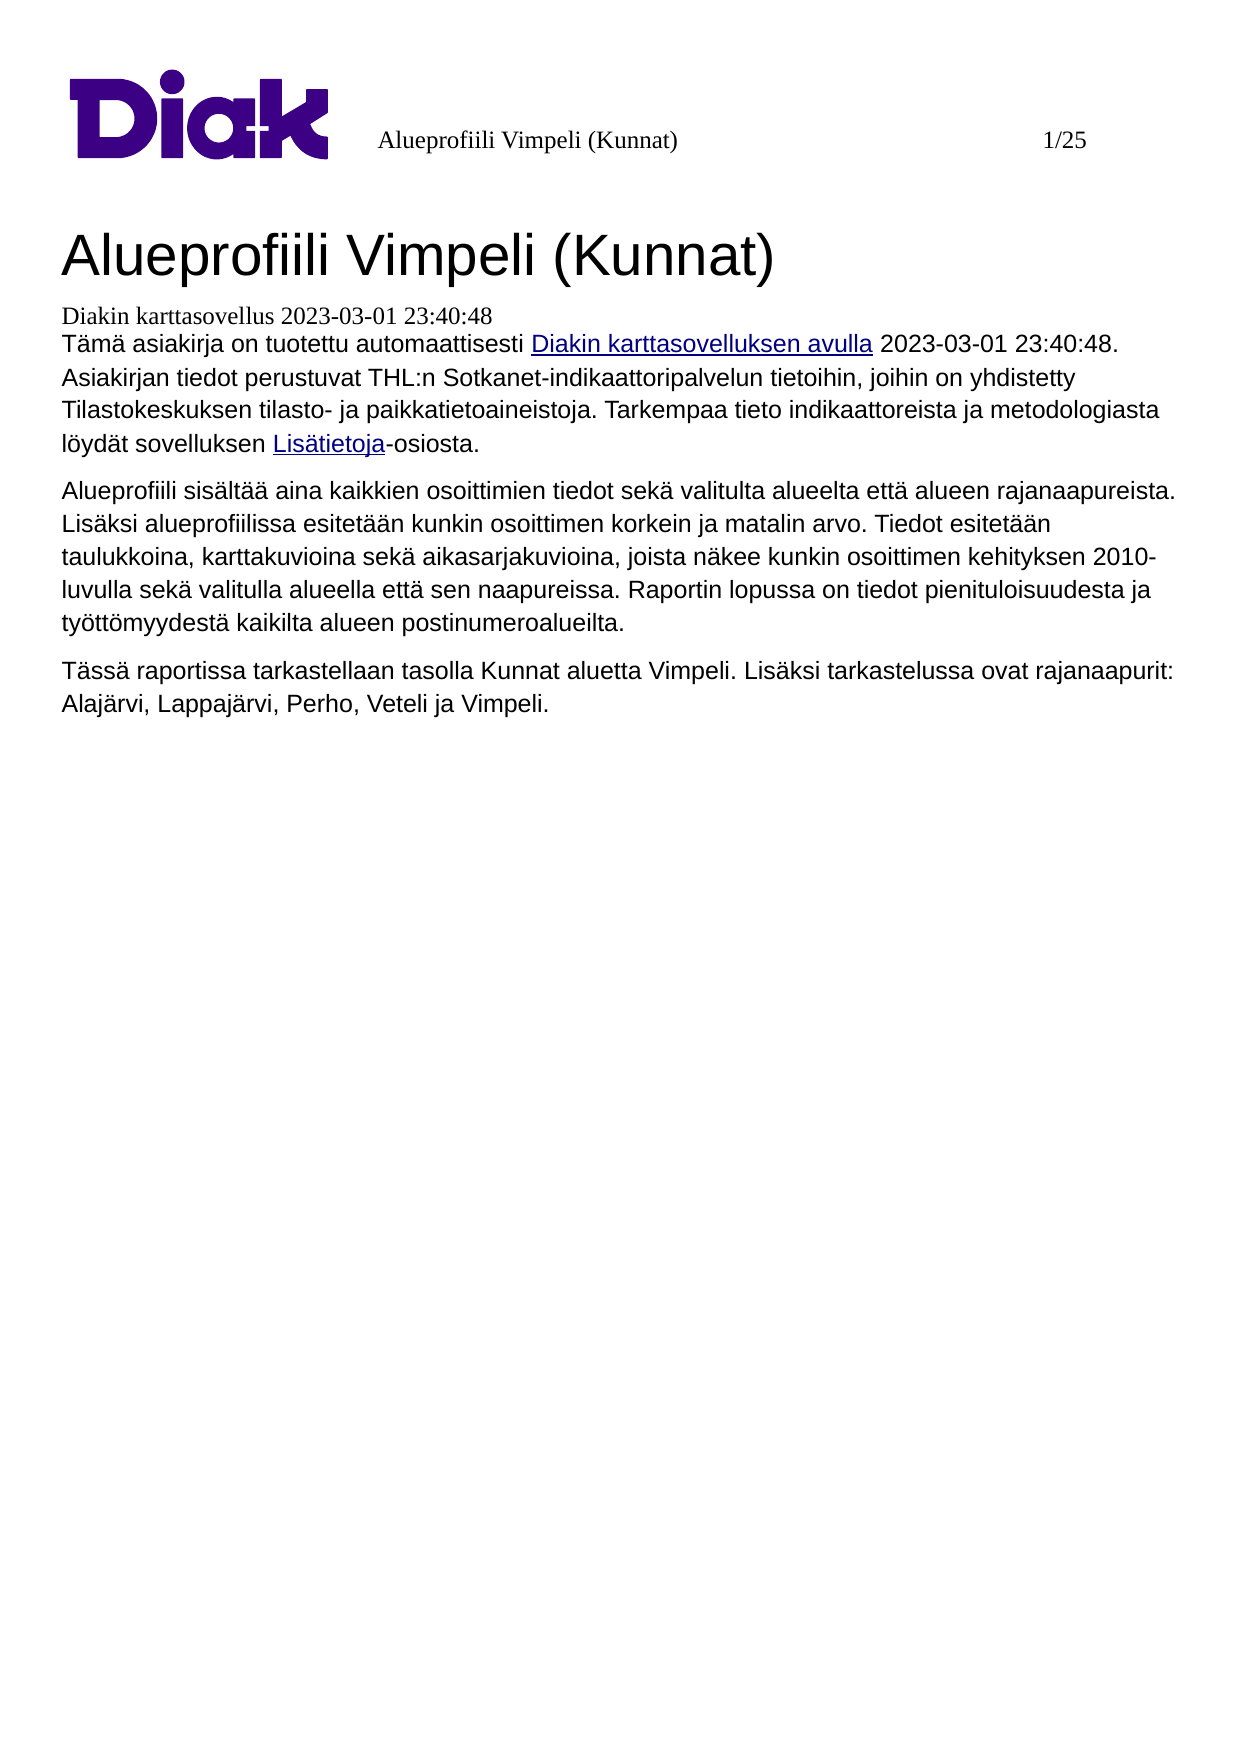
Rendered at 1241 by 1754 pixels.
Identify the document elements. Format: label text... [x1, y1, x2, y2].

text Tämä asiakirja on tuotettu automaattisesti Diakin karttasovelluksen avulla 2023-03-01 23:40:48. Asiakirjan tiedot perustuvat THL:n Sotkanet-indikaattoripalvelun tietoihin, joihin on yhdistetty Tilastokeskuksen tilasto- ja paikkatietoaineistoja. Tarkempaa tieto indikaattoreista ja metodologiasta löydät sovelluksen Lisätietoja-osiosta. [61, 329, 1179, 457]
text Alueprofiili sisältää aina kaikkien osoittimien tiedot sekä valitulta alueelta että alueen rajanaapureista. Lisäksi alueprofiilissa esitetään kunkin osoittimen korkein ja matalin arvo. Tiedot esitetään taulukkoina, karttakuvioina sekä aikasarjakuvioina, joista näkee kunkin osoittimen kehityksen 2010-luvulla sekä valitulla alueella että sen naapureissa. Raportin lopussa on tiedot pienituloisuudesta ja työttömyydestä kaikilta alueen postinumeroalueilta. [61, 476, 1179, 637]
text Tässä raportissa tarkastellaan tasolla Kunnat aluetta Vimpeli. Lisäksi tarkastelussa ovat rajanaapurit: Alajärvi, Lappajärvi, Perho, Veteli ja Vimpeli. [61, 656, 1179, 718]
text Diakin karttasovellus 2023-03-01 23:40:48 [61, 301, 1179, 329]
title Alueprofiili Vimpeli (Kunnat) [61, 221, 1179, 288]
